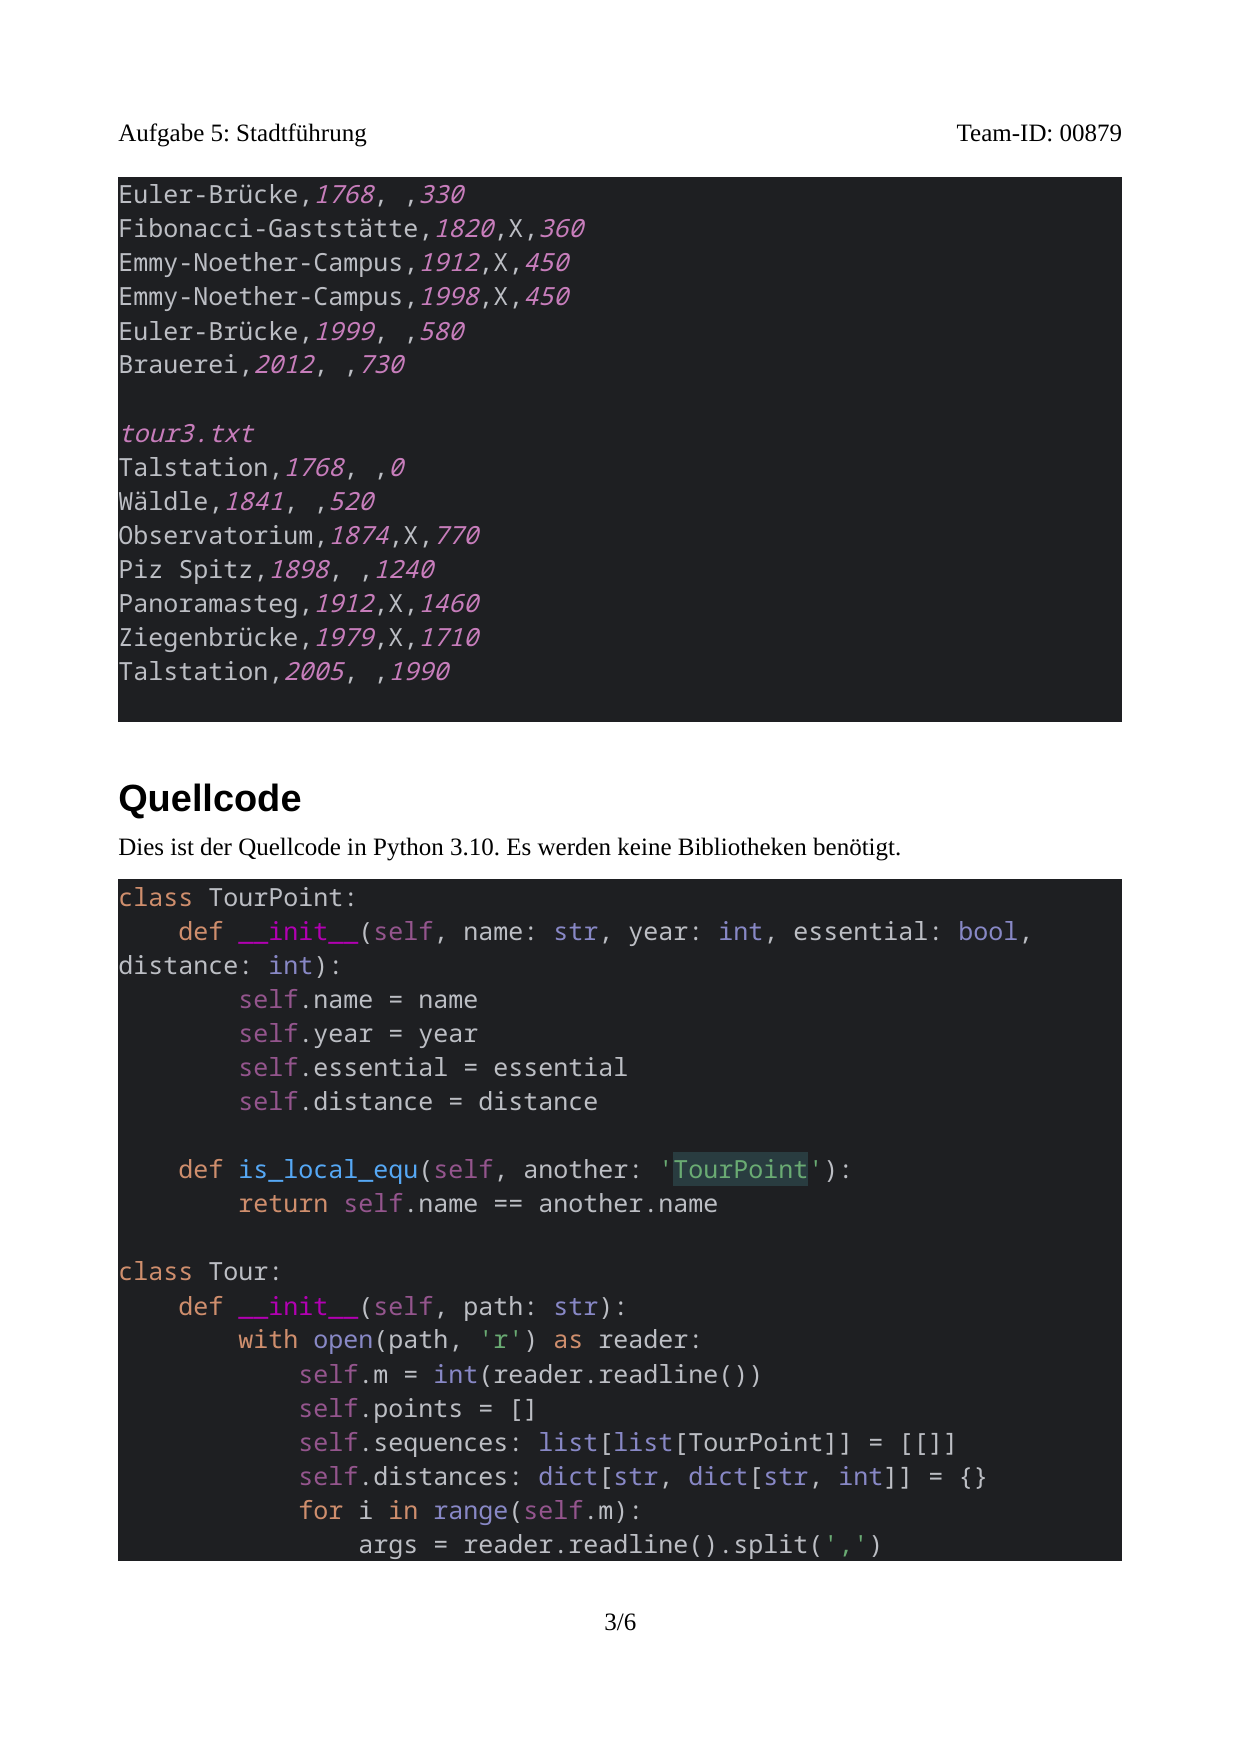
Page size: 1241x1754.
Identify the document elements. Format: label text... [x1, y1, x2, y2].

text class TourPoint: def __init__(self, name: str, year: int, essential: bool, distance: int): self.name = name self.year = year self.essential = essential self.distance = distance def is_local_equ(self, another: 'TourPoint'): return self.name == another.name class Tour: def __init__(self, path: str): with open(path, 'r') as reader: self.m = int(reader.readline()) self.points = [] self.sequences: list[list[TourPoint]] = [[]] self.distances: dict[str, dict[str, int]] = {} for i in range(self.m): args = reader.readline().split(',') [118, 879, 1122, 1561]
text Euler-Brücke,1768, ,330 Fibonacci-Gaststätte,1820,X,360 Emmy-Noether-Campus,1912,X,450 Emmy-Noether-Campus,1998,X,450 Euler-Brücke,1999, ,580 Brauerei,2012, ,730 tour3.txt Talstation,1768, ,0 Wäldle,1841, ,520 Observatorium,1874,X,770 Piz Spitz,1898, ,1240 Panoramasteg,1912,X,1460 Ziegenbrücke,1979,X,1710 Talstation,2005, ,1990 [118, 177, 1122, 722]
subtitle Quellcode [118, 776, 1122, 819]
text Dies ist der Quellcode in Python 3.10. Es werden keine Bibliotheken benötigt. [118, 832, 1122, 861]
